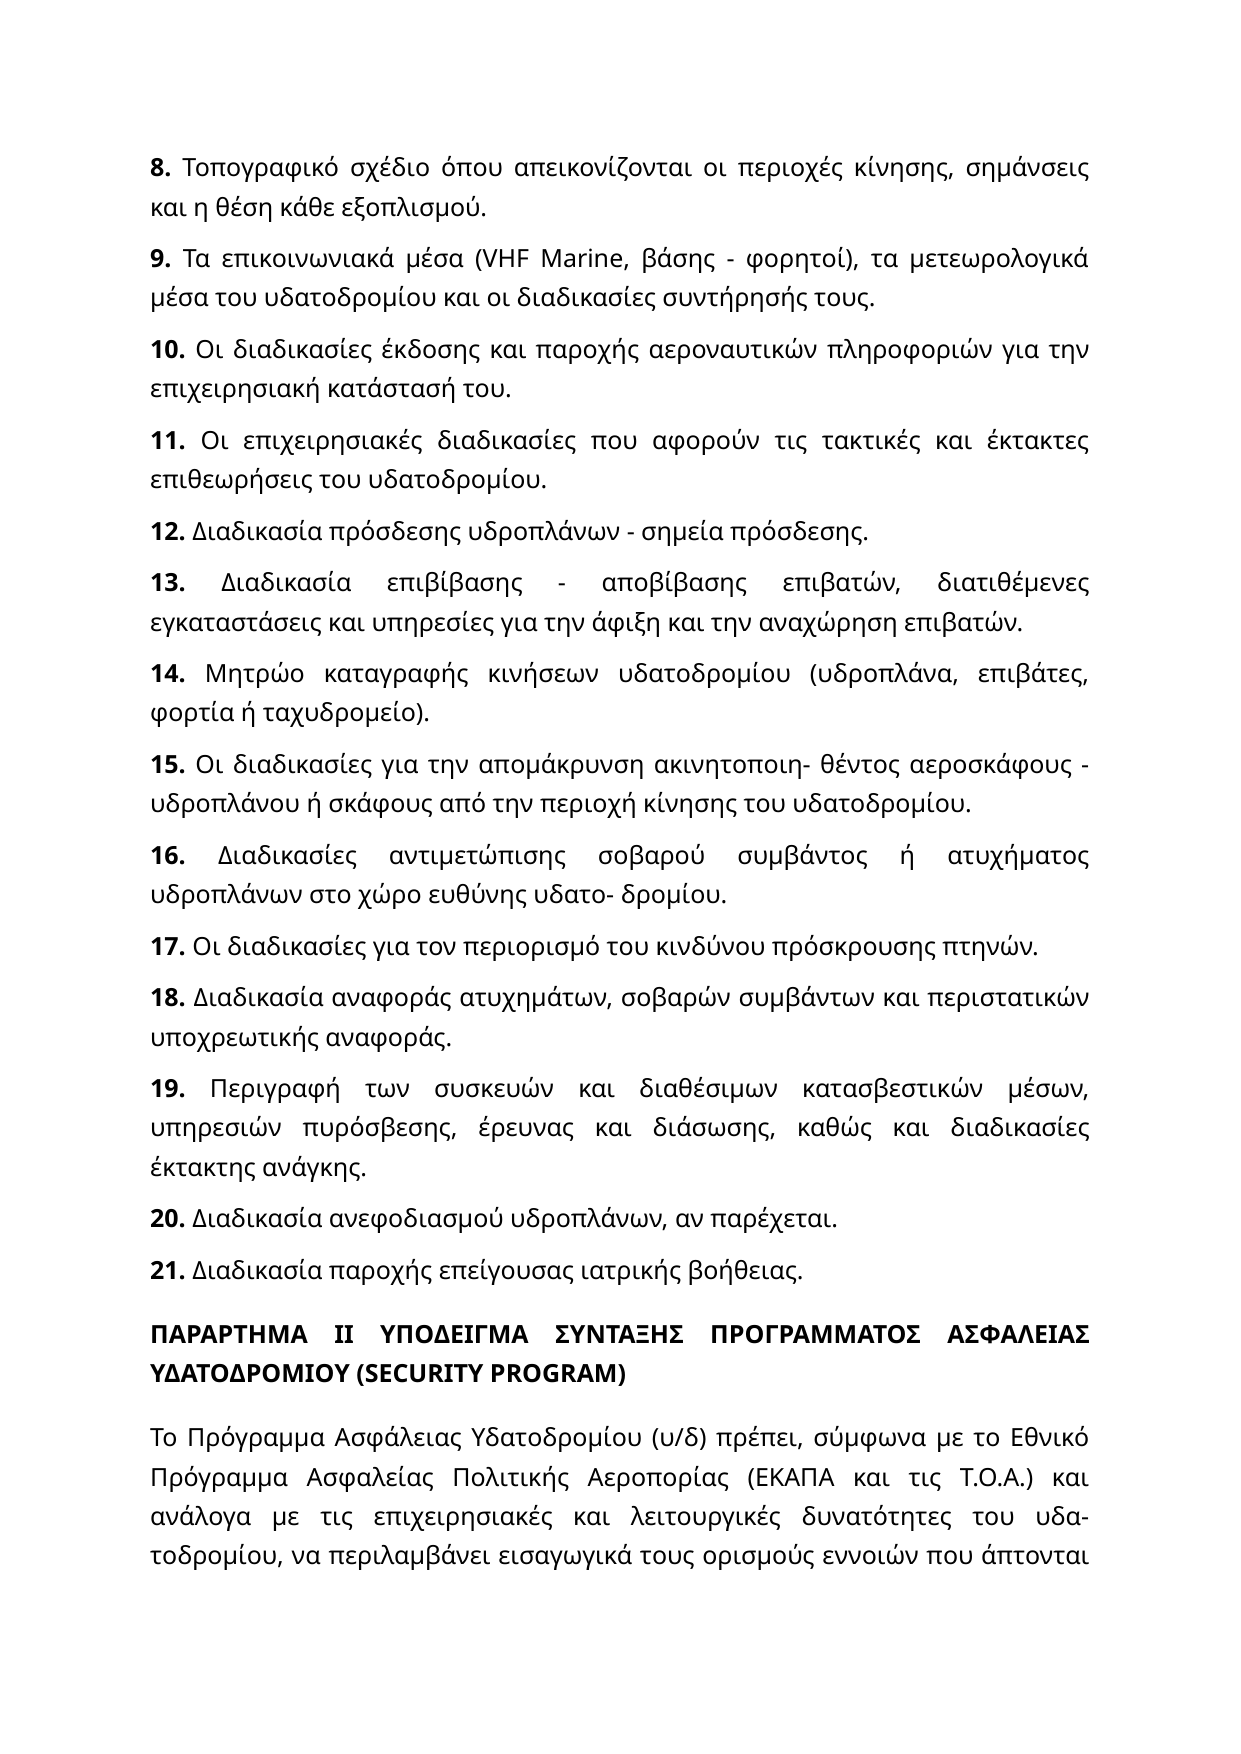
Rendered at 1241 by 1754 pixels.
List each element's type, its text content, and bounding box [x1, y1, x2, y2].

text 12. Διαδικασία πρόσδεσης υδροπλάνων - σημεία πρόσδεσης. [150, 513, 1090, 547]
text ΠΑΡΑΡΤΗΜΑ II ΥΠΟΔΕΙΓΜΑ ΣΥΝΤΑΞΗΣ ΠΡΟΓΡΑΜΜΑΤΟΣ ΑΣΦΑΛΕΙΑΣ ΥΔΑΤΟΔΡΟΜΙΟΥ (SECURITY PROGRAM) [150, 1317, 1090, 1390]
text 14. Μητρώο καταγραφής κινήσεων υδατοδρομίου (υδροπλάνα, επιβάτες, φορτία ή ταχυδρομείο). [150, 656, 1090, 729]
text 17. Οι διαδικασίες για τον περιορισμό του κινδύνου πρόσκρουσης πτηνών. [150, 928, 1090, 962]
text 18. Διαδικασία αναφοράς ατυχημάτων, σοβαρών συμβάντων και περιστατικών υποχρεωτικής αναφοράς. [150, 980, 1090, 1053]
text 16. Διαδικασίες αντιμετώπισης σοβαρού συμβάντος ή ατυχήματος υδροπλάνων στο χώρο ευθύνης υδατο- δρομίου. [150, 837, 1090, 911]
text 9. Τα επικοινωνιακά μέσα (VHF Marine, βάσης - φορητοί), τα μετεωρολογικά μέσα του υδατοδρομίου και οι διαδικασίες συντήρησής τους. [150, 241, 1090, 314]
text 21. Διαδικασία παροχής επείγουσας ιατρικής βοήθειας. [150, 1252, 1090, 1287]
text 20. Διαδικασία ανεφοδιασμού υδροπλάνων, αν παρέχεται. [150, 1201, 1090, 1235]
text 19. Περιγραφή των συσκευών και διαθέσιμων κατασβεστικών μέσων, υπηρεσιών πυρόσβεσης, έρευνας και διάσωσης, καθώς και διαδικασίες έκτακτης ανάγκης. [150, 1071, 1090, 1183]
text 11. Οι επιχειρησιακές διαδικασίες που αφορούν τις τακτικές και έκτακτες επιθεωρήσεις του υδατοδρομίου. [150, 422, 1090, 496]
text 13. Διαδικασία επιβίβασης - αποβίβασης επιβατών, διατιθέμενες εγκαταστάσεις και υπηρεσίες για την άφιξη και την αναχώρηση επιβατών. [150, 565, 1090, 638]
text 10. Οι διαδικασίες έκδοσης και παροχής αεροναυτικών πληροφοριών για την επιχειρησιακή κατάστασή του. [150, 332, 1090, 405]
text 8. Τοπογραφικό σχέδιο όπου απεικονίζονται οι περιοχές κίνησης, σημάνσεις και η θέση κάθε εξοπλισμού. [150, 150, 1090, 223]
text 15. Οι διαδικασίες για την απομάκρυνση ακινητοποιη- θέντος αεροσκάφους - υδροπλάνου ή σκάφους από την περιοχή κίνησης του υδατοδρομίου. [150, 747, 1090, 820]
text Το Πρόγραμμα Ασφάλειας Υδατοδρομίου (υ/δ) πρέπει, σύμφωνα με το Εθνικό Πρόγραμμα Ασφαλείας Πολιτικής Αεροπορίας (ΕΚΑΠΑ και τις Τ.Ο.Α.) και ανάλογα με τις επιχειρησιακές και λειτουργικές δυνατότητες του υδα- τοδρομίου, να περιλαμβάνει εισαγωγικά τους ορισμούς εννοιών που άπτονται [150, 1420, 1090, 1572]
